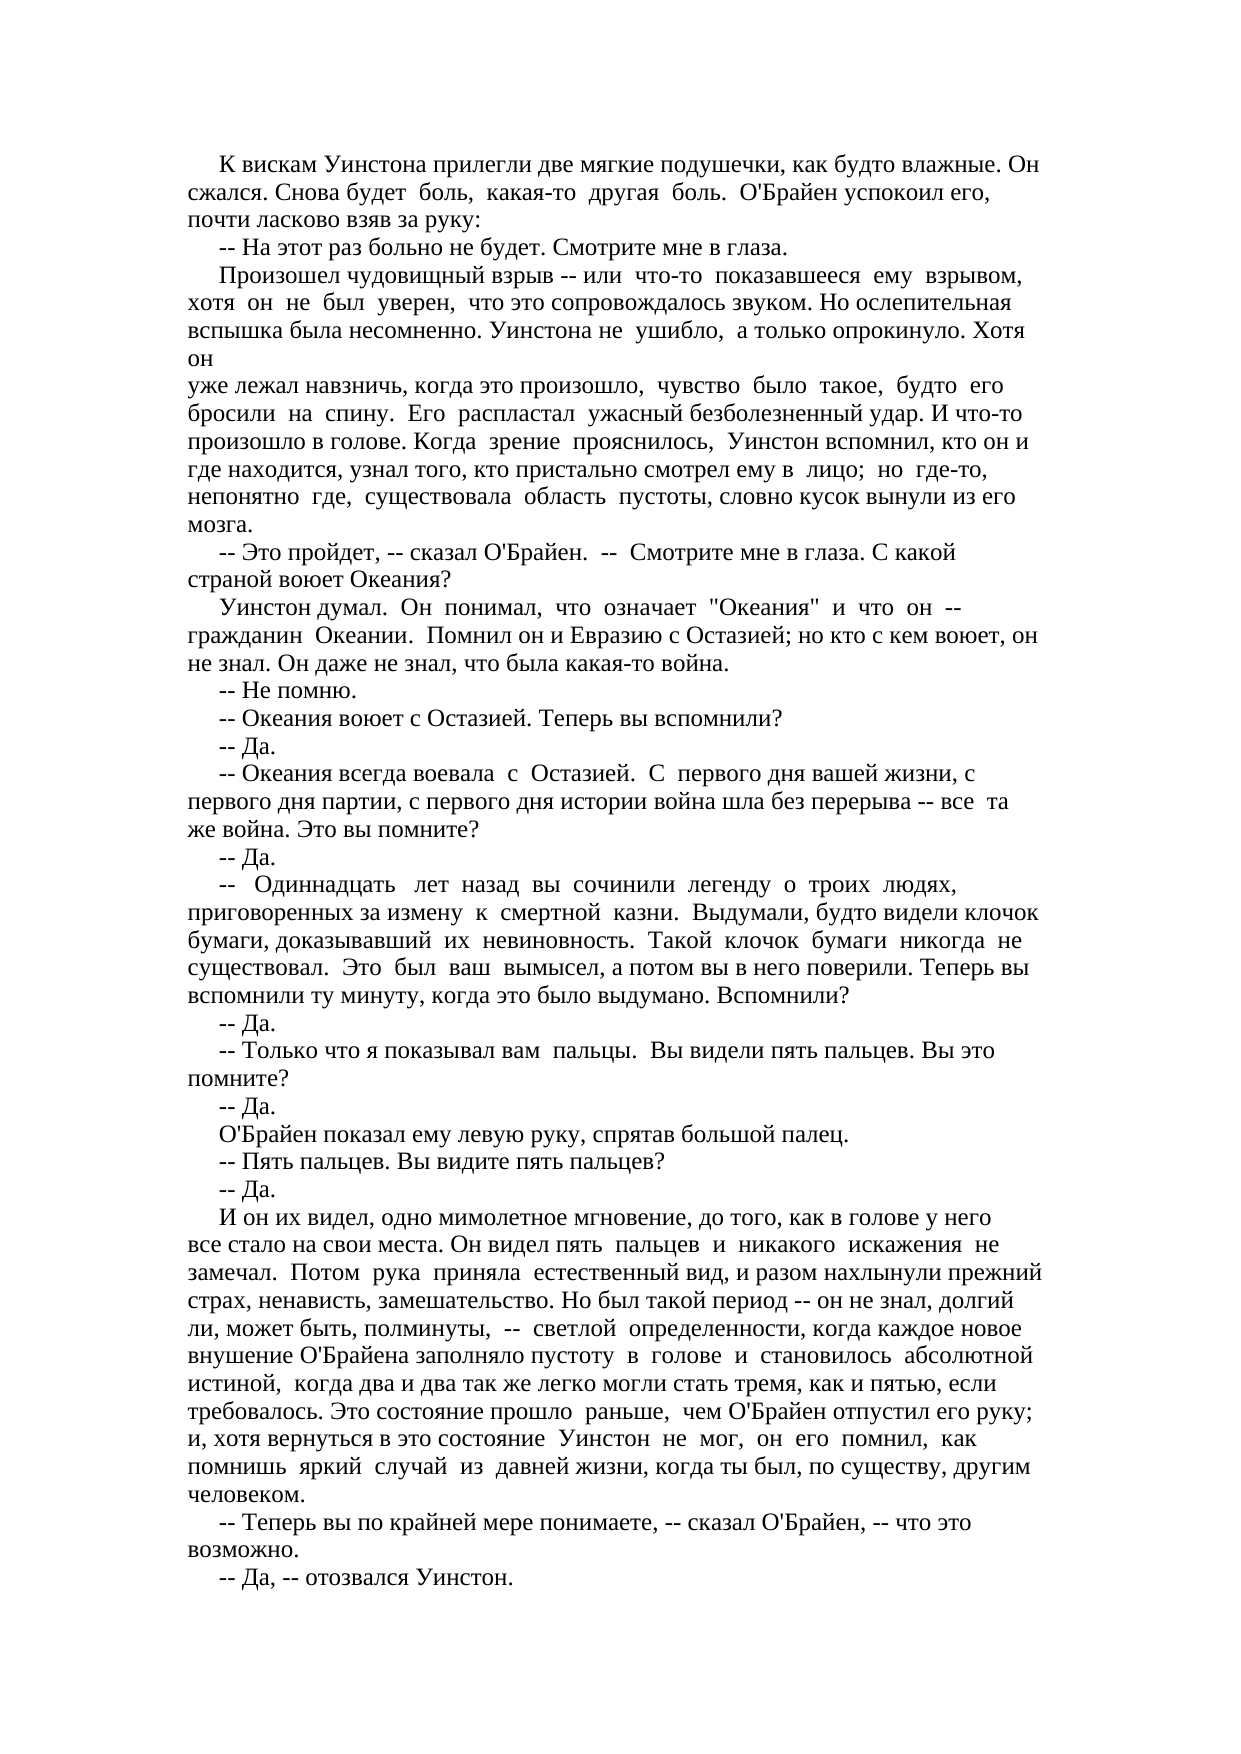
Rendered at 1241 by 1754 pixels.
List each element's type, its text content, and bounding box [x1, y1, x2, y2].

text -- Да. [187, 1009, 1053, 1037]
text помнишь яркий случай из давней жизни, когда ты был, по существу, другим [187, 1452, 1053, 1480]
text -- Не помню. [187, 676, 1053, 704]
text К вискам Уинстона прилегли две мягкие подушечки, как будто влажные. Он [187, 150, 1053, 178]
text существовал. Это был ваш вымысел, а потом вы в него поверили. Теперь вы [187, 953, 1053, 981]
text вспомнили ту минуту, когда это было выдумано. Вспомнили? [187, 981, 1053, 1009]
text возможно. [187, 1535, 1053, 1563]
text вспышка была несомненно. Уинстона не ушибло, а только опрокинуло. Хотя он [187, 316, 1053, 372]
text замечал. Потом рука приняла естественный вид, и разом нахлынули прежний [187, 1258, 1053, 1286]
text истиной, когда два и два так же легко могли стать тремя, как и пятью, если [187, 1369, 1053, 1397]
text требовалось. Это состояние прошло раньше, чем О'Брайен отпустил его руку; [187, 1397, 1053, 1424]
text же война. Это вы помните? [187, 815, 1053, 843]
text произошло в голове. Когда зрение прояснилось, Уинстон вспомнил, кто он и [187, 427, 1053, 455]
text гражданин Океании. Помнил он и Евразию с Остазией; но кто с кем воюет, он [187, 621, 1053, 649]
text -- Одиннадцать лет назад вы сочинили легенду о троих людях, [187, 870, 1053, 898]
text Произошел чудовищный взрыв -- или что-то показавшееся ему взрывом, [187, 261, 1053, 288]
text страной воюет Океания? [187, 566, 1053, 593]
text -- Да, -- отозвался Уинстон. [187, 1563, 1053, 1591]
text О'Брайен показал ему левую руку, спрятав большой палец. [187, 1120, 1053, 1147]
text хотя он не был уверен, что это сопровождалось звуком. Но ослепительная [187, 288, 1053, 316]
text непонятно где, существовала область пустоты, словно кусок вынули из его [187, 482, 1053, 510]
text -- Да. [187, 732, 1053, 759]
text -- Это пройдет, -- сказал О'Брайен. -- Смотрите мне в глаза. С какой [187, 538, 1053, 566]
text уже лежал навзничь, когда это произошло, чувство было такое, будто его [187, 372, 1053, 399]
text бумаги, доказывавший их невиновность. Такой клочок бумаги никогда не [187, 926, 1053, 953]
text все стало на свои места. Он видел пять пальцев и никакого искажения не [187, 1231, 1053, 1258]
text приговоренных за измену к смертной казни. Выдумали, будто видели клочок [187, 898, 1053, 926]
text почти ласково взяв за руку: [187, 205, 1053, 233]
text внушение О'Брайена заполняло пустоту в голове и становилось абсолютной [187, 1341, 1053, 1369]
text -- Да. [187, 1175, 1053, 1203]
text Уинстон думал. Он понимал, что означает "Океания" и что он -- [187, 593, 1053, 621]
text где находится, узнал того, кто пристально смотрел ему в лицо; но где-то, [187, 455, 1053, 482]
text страх, ненависть, замешательство. Но был такой период -- он не знал, долгий [187, 1286, 1053, 1314]
text -- Пять пальцев. Вы видите пять пальцев? [187, 1147, 1053, 1175]
text -- Теперь вы по крайней мере понимаете, -- сказал О'Брайен, -- что это [187, 1508, 1053, 1535]
text сжался. Снова будет боль, какая-то другая боль. О'Брайен успокоил его, [187, 178, 1053, 205]
text ли, может быть, полминуты, -- светлой определенности, когда каждое новое [187, 1314, 1053, 1341]
text и, хотя вернуться в это состояние Уинстон не мог, он его помнил, как [187, 1424, 1053, 1452]
text мозга. [187, 510, 1053, 538]
text -- Да. [187, 1092, 1053, 1120]
text не знал. Он даже не знал, что была какая-то война. [187, 649, 1053, 676]
text бросили на спину. Его распластал ужасный безболезненный удар. И что-то [187, 399, 1053, 427]
text -- Да. [187, 843, 1053, 870]
text -- Только что я показывал вам пальцы. Вы видели пять пальцев. Вы это [187, 1037, 1053, 1064]
text человеком. [187, 1480, 1053, 1508]
text -- Океания воюет с Остазией. Теперь вы вспомнили? [187, 704, 1053, 732]
text -- На этот раз больно не будет. Смотрите мне в глаза. [187, 233, 1053, 261]
text -- Океания всегда воевала с Остазией. С первого дня вашей жизни, с [187, 759, 1053, 787]
text помните? [187, 1064, 1053, 1092]
text И он их видел, одно мимолетное мгновение, до того, как в голове у него [187, 1203, 1053, 1231]
text первого дня партии, с первого дня истории война шла без перерыва -- все та [187, 787, 1053, 815]
